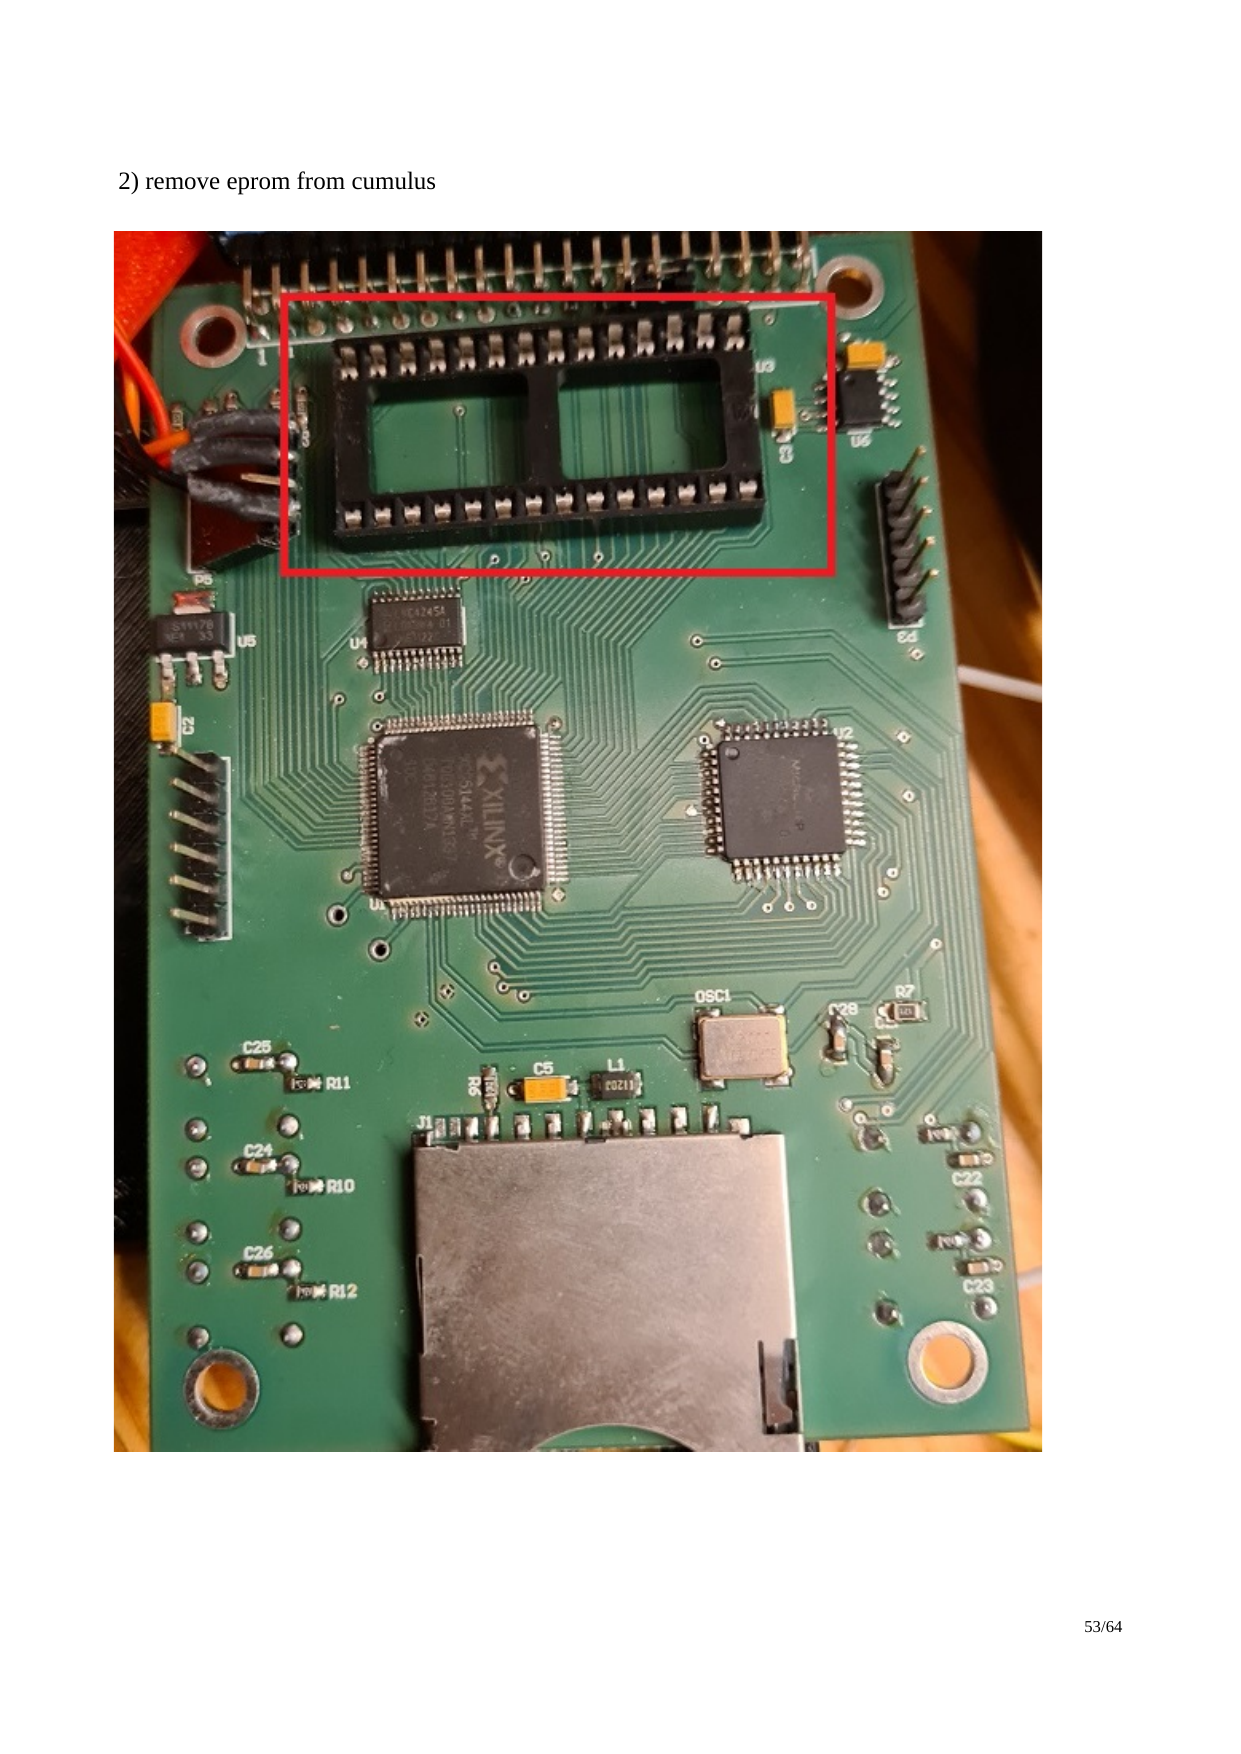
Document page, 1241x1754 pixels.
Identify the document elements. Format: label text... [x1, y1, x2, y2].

picture [113, 231, 1043, 1452]
text 2) remove eprom from cumulus [118, 166, 1122, 195]
